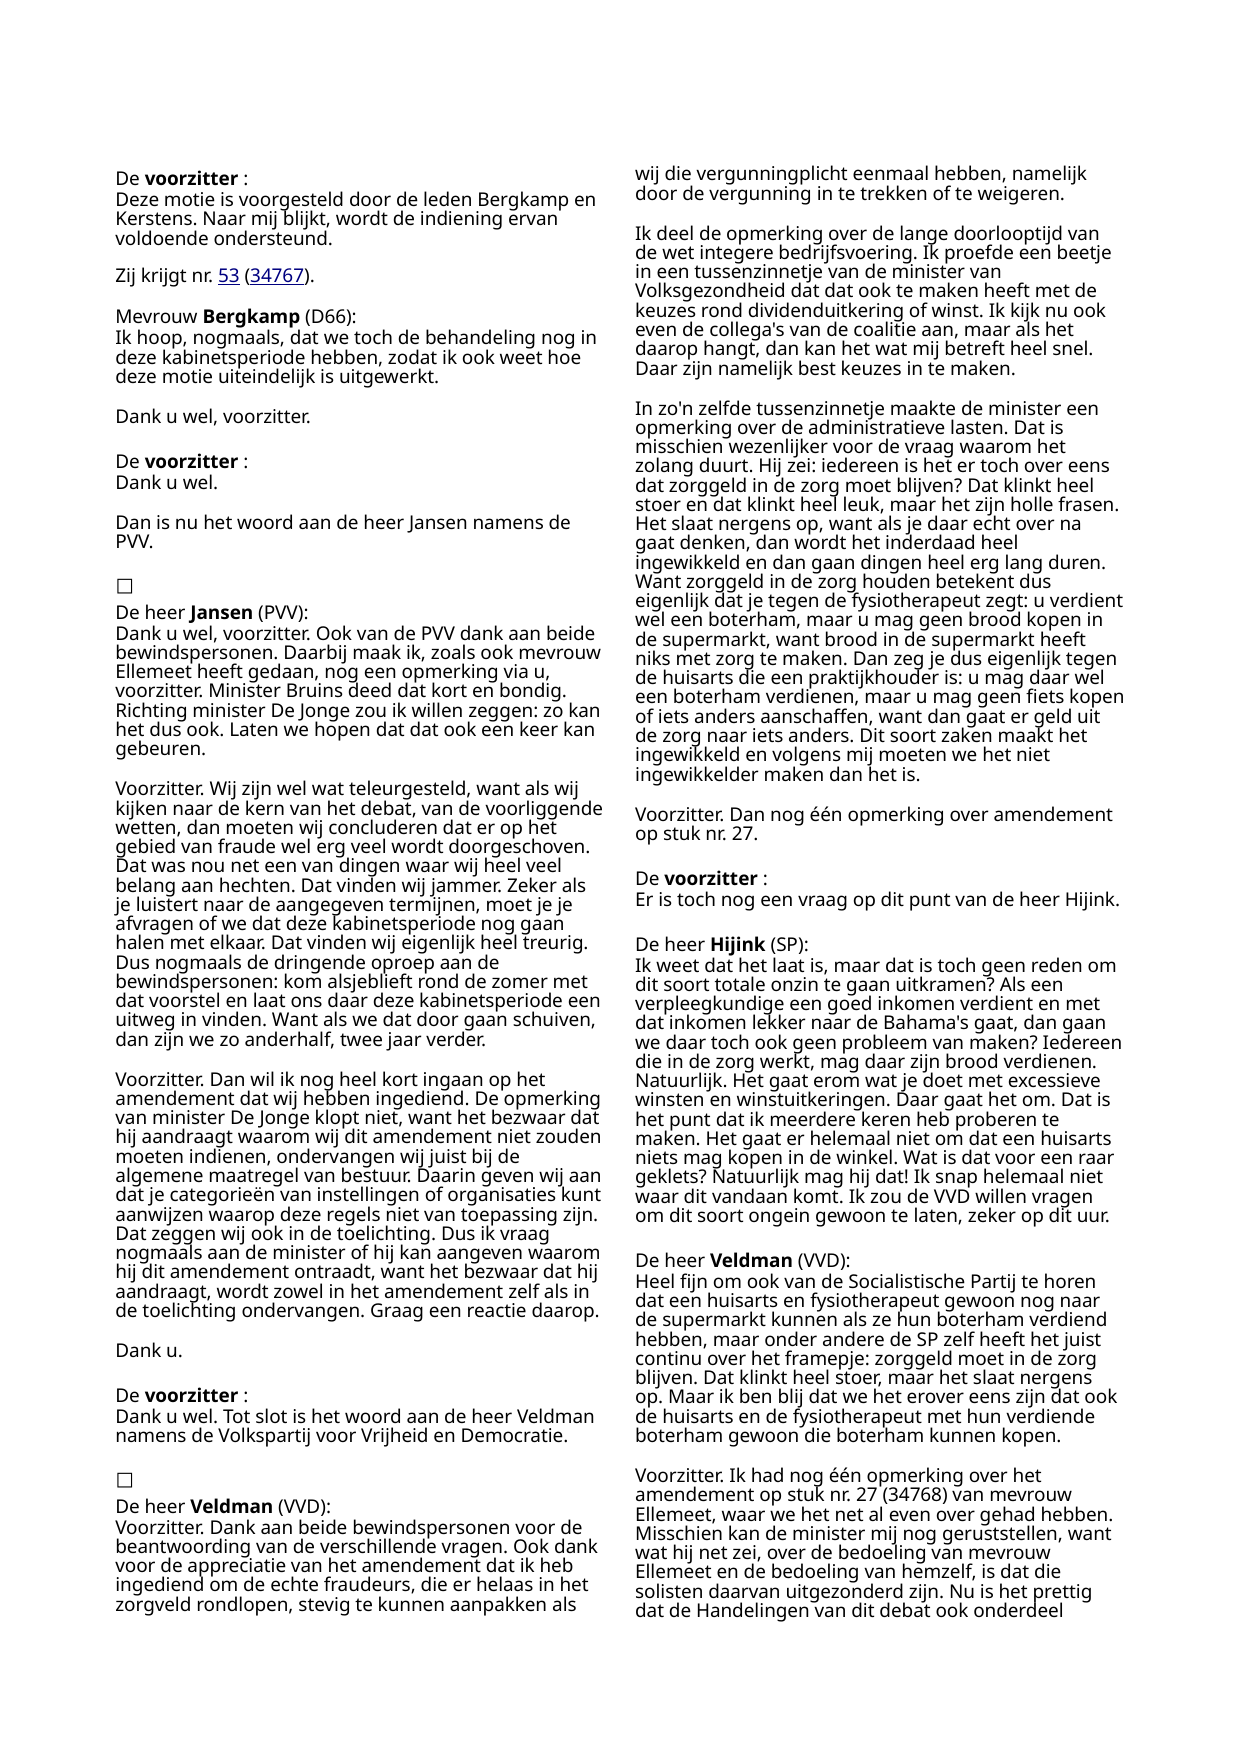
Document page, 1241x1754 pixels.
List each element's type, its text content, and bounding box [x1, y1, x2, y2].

text ⬜ [115, 573, 605, 599]
text De heer Veldman (VVD): [635, 1247, 1125, 1273]
text wij die vergunningplicht eenmaal hebben, namelijk door de vergunning in te trekken of te weigeren. [635, 165, 1125, 204]
text Dank u wel. Tot slot is het woord aan de heer Veldman namens de Volkspartij voor Vrijheid en Democratie. [115, 1408, 605, 1446]
text De voorzitter : [635, 865, 1125, 891]
text De heer Jansen (PVV): [115, 599, 605, 624]
text Er is toch nog een vraag op dit punt van de heer Hijink. [635, 891, 1125, 910]
text Dank u wel, voorzitter. [115, 408, 605, 427]
text Ik weet dat het laat is, maar dat is toch geen reden om dit soort totale onzin te gaan uitkramen? Als een verpleegkundige een goed inkomen verdient en met dat inkomen lekker naar de Bahama's gaat, dan gaan we daar toch ook geen probleem van maken? Iedereen die in de zorg werkt, mag daar zijn brood verdienen. Natuurlijk. Het gaat erom wat je doet met excessieve winsten en winstuitkeringen. Daar gaat het om. Dat is het punt dat ik meerdere keren heb proberen te maken. Het gaat er helemaal niet om dat een huisarts niets mag kopen in de winkel. Wat is dat voor een raar geklets? Natuurlijk mag hij dat! Ik snap helemaal niet waar dit vandaan komt. Ik zou de VVD willen vragen om dit soort ongein gewoon te laten, zeker op dit uur. [635, 957, 1125, 1226]
text ⬜ [115, 1467, 605, 1493]
text Voorzitter. Dan wil ik nog heel kort ingaan op het amendement dat wij hebben ingediend. De opmerking van minister De Jonge klopt niet, want het bezwaar dat hij aandraagt waarom wij dit amendement niet zouden moeten indienen, ondervangen wij juist bij de algemene maatregel van bestuur. Daarin geven wij aan dat je categorieën van instellingen of organisaties kunt aanwijzen waarop deze regels niet van toepassing zijn. Dat zeggen wij ook in de toelichting. Dus ik vraag nogmaals aan de minister of hij kan aangeven waarom hij dit amendement ontraadt, want het bezwaar dat hij aandraagt, wordt zowel in het amendement zelf als in de toelichting ondervangen. Graag een reactie daarop. [115, 1071, 605, 1321]
text De heer Hijink (SP): [635, 931, 1125, 957]
text Zij krijgt nr. 53 (34767). [115, 267, 605, 286]
text Deze motie is voorgesteld door de leden Bergkamp en Kerstens. Naar mij blijkt, wordt de indiening ervan voldoende ondersteund. [115, 191, 605, 249]
text Voorzitter. Ik had nog één opmerking over het amendement op stuk nr. 27 (34768) van mevrouw Ellemeet, waar we het net al even over gehad hebben. Misschien kan de minister mij nog geruststellen, want wat hij net zei, over de bedoeling van mevrouw Ellemeet en de bedoeling van hemzelf, is dat die solisten daarvan uitgezonderd zijn. Nu is het prettig dat de Handelingen van dit debat ook onderdeel [635, 1467, 1125, 1621]
text Voorzitter. Dank aan beide bewindspersonen voor de beantwoording van de verschillende vragen. Ook dank voor de appreciatie van het amendement dat ik heb ingediend om de echte fraudeurs, die er helaas in het zorgveld rondlopen, stevig te kunnen aanpakken als [115, 1519, 605, 1615]
text De heer Veldman (VVD): [115, 1493, 605, 1519]
text De voorzitter : [115, 165, 605, 191]
text Ik hoop, nogmaals, dat we toch de behandeling nog in deze kabinetsperiode hebben, zodat ik ook weet hoe deze motie uiteindelijk is uitgewerkt. [115, 329, 605, 387]
text Voorzitter. Dan nog één opmerking over amendement op stuk nr. 27. [635, 806, 1125, 844]
text De voorzitter : [115, 1382, 605, 1408]
text Ik deel de opmerking over de lange doorlooptijd van de wet integere bedrijfsvoering. Ik proefde een beetje in een tussenzinnetje van de minister van Volksgezondheid dat dat ook te maken heeft met de keuzes rond dividenduitkering of winst. Ik kijk nu ook even de collega's van de coalitie aan, maar als het daarop hangt, dan kan het wat mij betreft heel snel. Daar zijn namelijk best keuzes in te maken. [635, 224, 1125, 379]
text De voorzitter : [115, 448, 605, 474]
text Dank u wel. [115, 474, 605, 493]
text Mevrouw Bergkamp (D66): [115, 304, 605, 329]
text Dank u wel, voorzitter. Ook van de PVV dank aan beide bewindspersonen. Daarbij maak ik, zoals ook mevrouw Ellemeet heeft gedaan, nog een opmerking via u, voorzitter. Minister Bruins deed dat kort en bondig. Richting minister De Jonge zou ik willen zeggen: zo kan het dus ook. Laten we hopen dat dat ook een keer kan gebeuren. [115, 624, 605, 759]
text Heel fijn om ook van de Socialistische Partij te horen dat een huisarts en fysiotherapeut gewoon nog naar de supermarkt kunnen als ze hun boterham verdiend hebben, maar onder andere de SP zelf heeft het juist continu over het framepje: zorggeld moet in de zorg blijven. Dat klinkt heel stoer, maar het slaat nergens op. Maar ik ben blij dat we het erover eens zijn dat ook de huisarts en de fysiotherapeut met hun verdiende boterham gewoon die boterham kunnen kopen. [635, 1273, 1125, 1446]
text Dan is nu het woord aan de heer Jansen namens de PVV. [115, 514, 605, 552]
text Voorzitter. Wij zijn wel wat teleurgesteld, want als wij kijken naar de kern van het debat, van de voorliggende wetten, dan moeten wij concluderen dat er op het gebied van fraude wel erg veel wordt doorgeschoven. Dat was nou net een van dingen waar wij heel veel belang aan hechten. Dat vinden wij jammer. Zeker als je luistert naar de aangegeven termijnen, moet je je afvragen of we dat deze kabinetsperiode nog gaan halen met elkaar. Dat vinden wij eigenlijk heel treurig. Dus nogmaals de dringende oproep aan de bewindspersonen: kom alsjeblieft rond de zomer met dat voorstel en laat ons daar deze kabinetsperiode een uitweg in vinden. Want als we dat door gaan schuiven, dan zijn we zo anderhalf, twee jaar verder. [115, 780, 605, 1050]
text In zo'n zelfde tussenzinnetje maakte de minister een opmerking over de administratieve lasten. Dat is misschien wezenlijker voor de vraag waarom het zolang duurt. Hij zei: iedereen is het er toch over eens dat zorggeld in de zorg moet blijven? Dat klinkt heel stoer en dat klinkt heel leuk, maar het zijn holle frasen. Het slaat nergens op, want als je daar echt over na gaat denken, dan wordt het inderdaad heel ingewikkeld en dan gaan dingen heel erg lang duren. Want zorggeld in de zorg houden betekent dus eigenlijk dat je tegen de fysiotherapeut zegt: u verdient wel een boterham, maar u mag geen brood kopen in de supermarkt, want brood in de supermarkt heeft niks met zorg te maken. Dan zeg je dus eigenlijk tegen de huisarts die een praktijkhouder is: u mag daar wel een boterham verdienen, maar u mag geen fiets kopen of iets anders aanschaffen, want dan gaat er geld uit de zorg naar iets anders. Dit soort zaken maakt het ingewikkeld en volgens mij moeten we het niet ingewikkelder maken dan het is. [635, 399, 1125, 785]
text Dank u. [115, 1342, 605, 1361]
